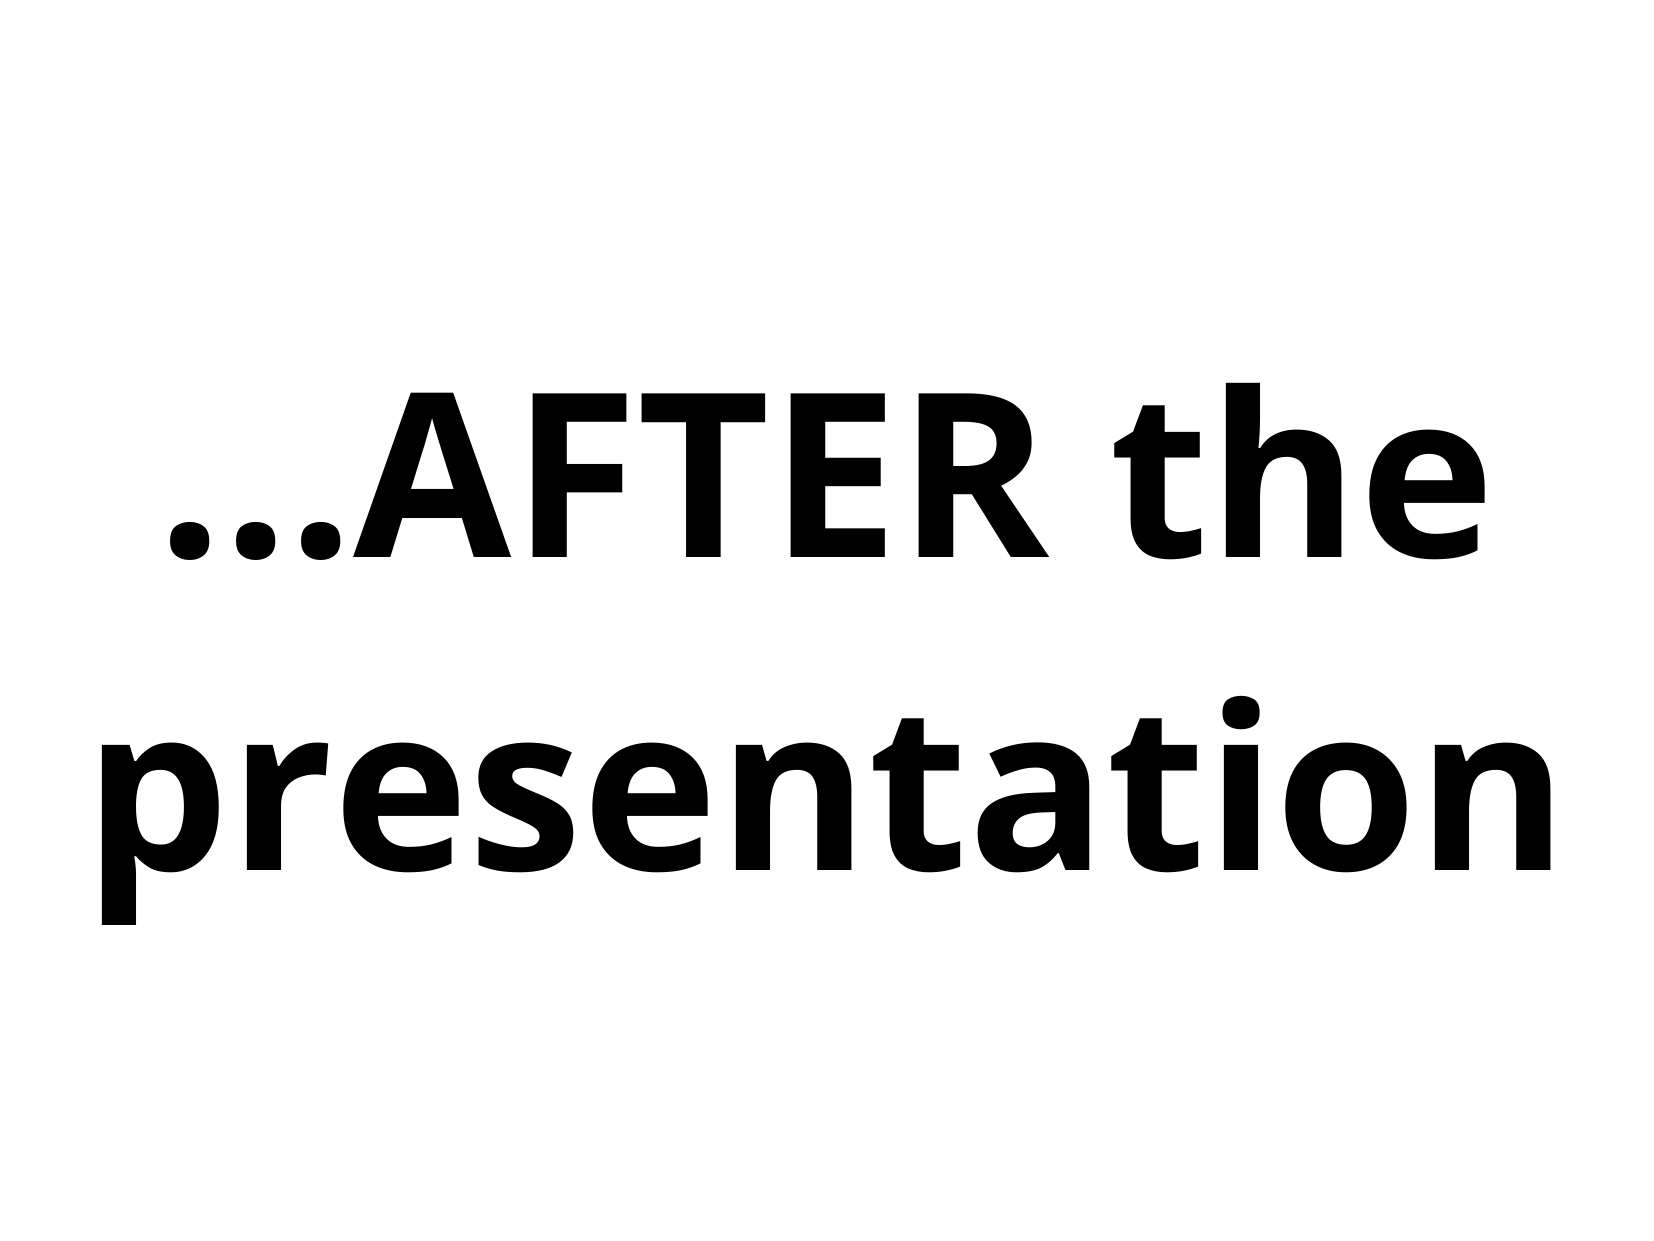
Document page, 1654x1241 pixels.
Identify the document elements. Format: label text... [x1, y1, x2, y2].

title ...AFTER the presentation [82, 49, 1571, 1201]
